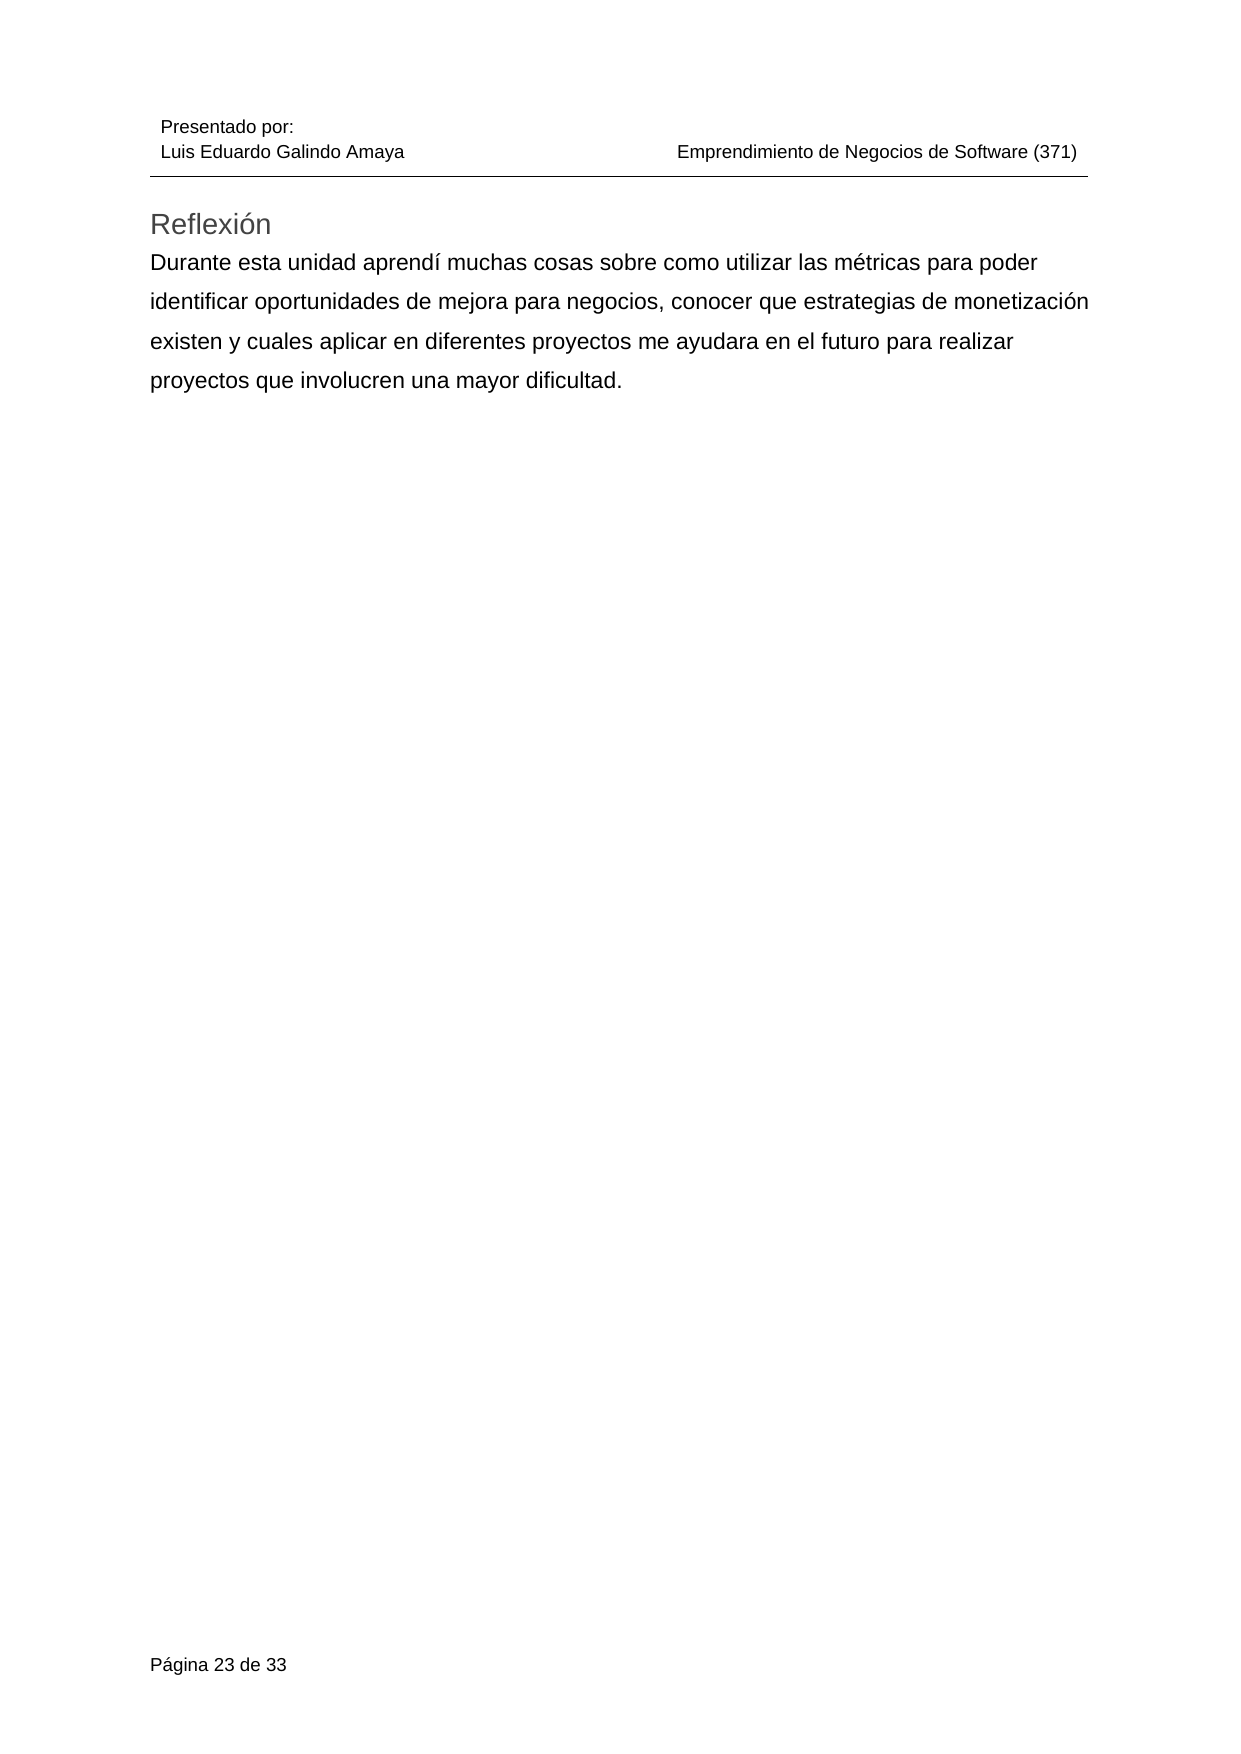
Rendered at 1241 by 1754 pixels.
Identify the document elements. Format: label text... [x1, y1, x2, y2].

text Durante esta unidad aprendí muchas cosas sobre como utilizar las métricas para poder identificar oportunidades de mejora para negocios, conocer que estrategias de monetización existen y cuales aplicar en diferentes proyectos me ayudara en el futuro para realizar proyectos que involucren una mayor dificultad. [150, 249, 1090, 393]
subtitle Reflexión [150, 207, 1090, 240]
